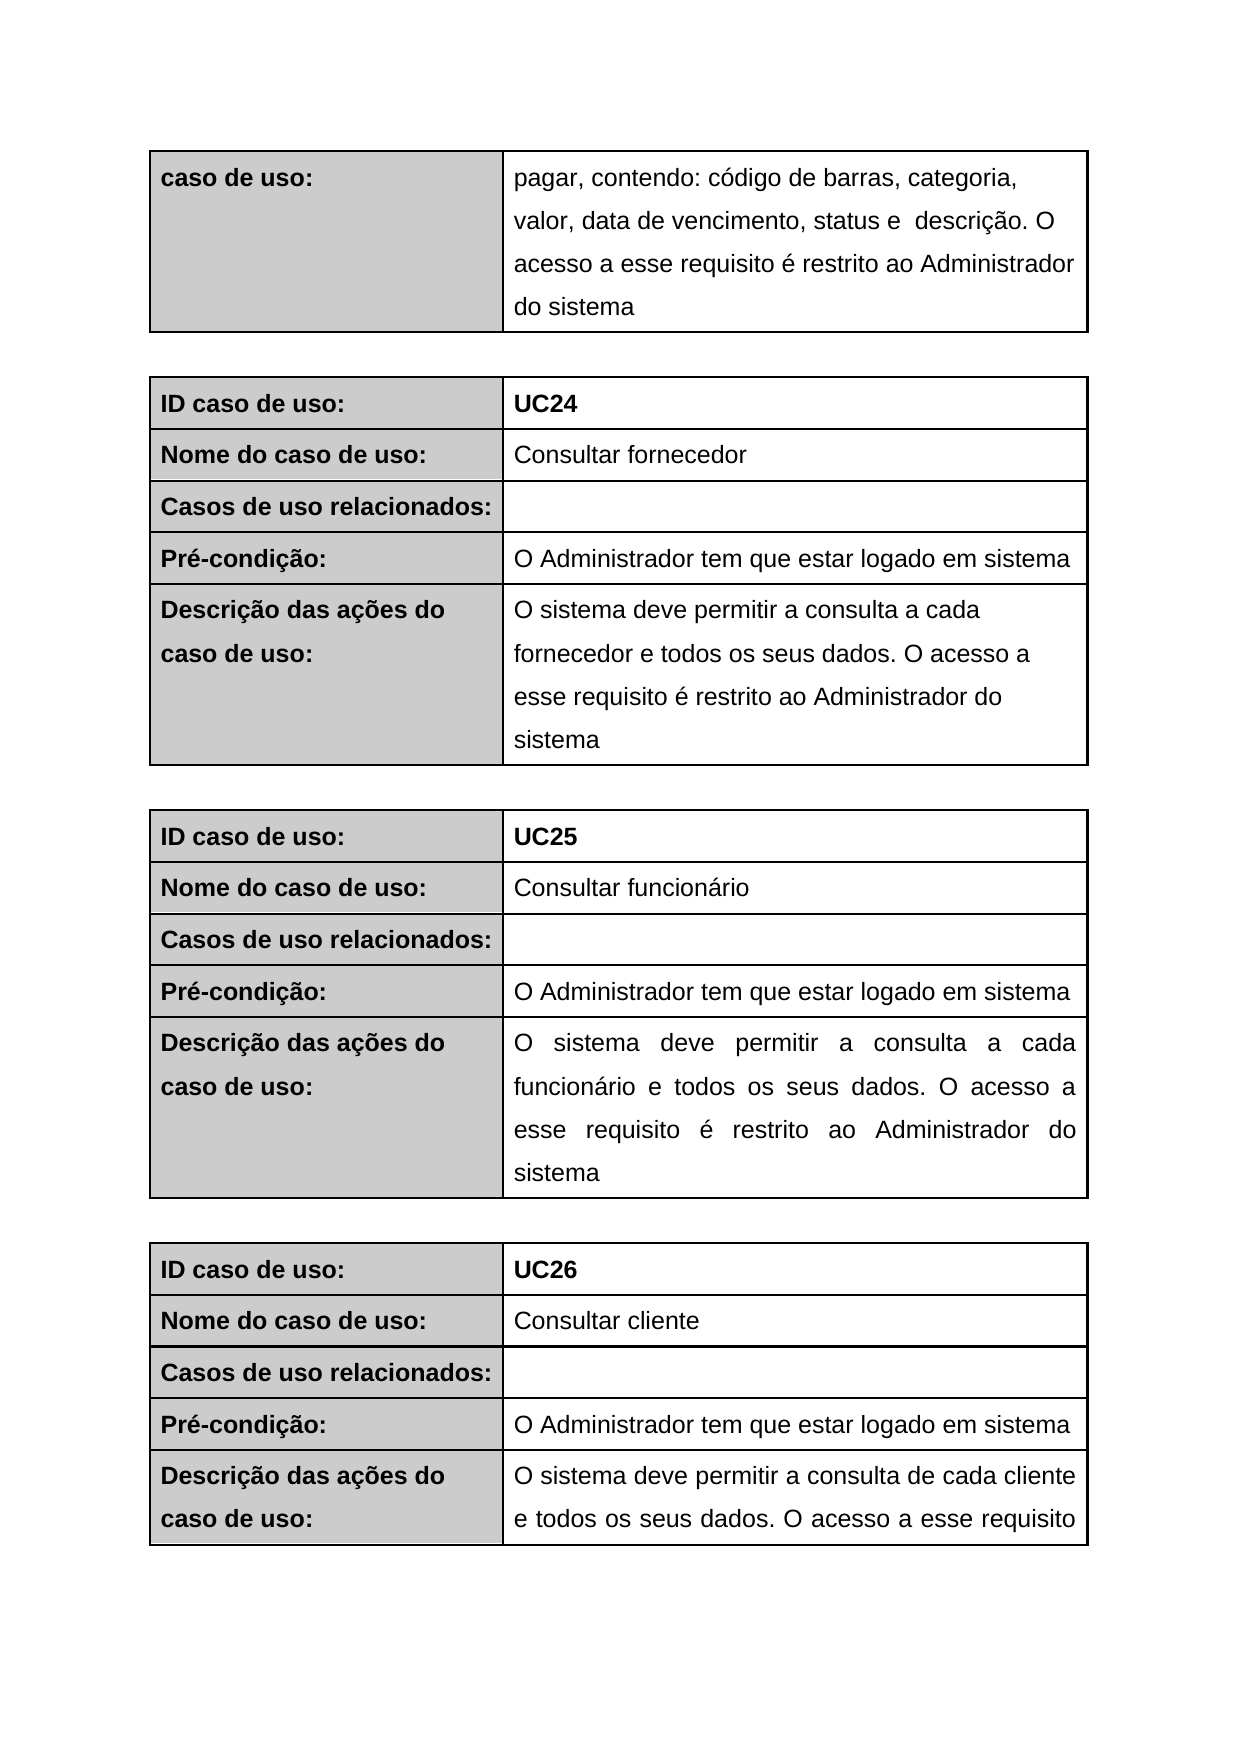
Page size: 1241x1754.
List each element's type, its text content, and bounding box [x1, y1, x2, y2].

table_header UC24 [504, 378, 1086, 428]
table_header UC25 [504, 811, 1086, 861]
table_cell O sistema deve permitir a consulta a cada fornecedor e todos os seus dados. O acesso a esse requisito é restrito ao Administrador do sistema [504, 585, 1086, 764]
table_cell [504, 915, 1086, 964]
table_cell Pré-condição: [151, 1399, 502, 1449]
table_cell Descrição das ações do caso de uso: [151, 585, 502, 764]
table_header ID caso de uso: [151, 378, 502, 428]
table_header UC26 [504, 1244, 1086, 1294]
table_cell Casos de uso relacionados: [151, 915, 502, 964]
table_cell Descrição das ações do caso de uso: [151, 1018, 502, 1197]
table_cell Casos de uso relacionados: [151, 482, 502, 531]
table_cell Nome do caso de uso: [151, 863, 502, 912]
table_header ID caso de uso: [151, 1244, 502, 1294]
table_cell O Administrador tem que estar logado em sistema [504, 533, 1086, 583]
table_cell Pré-condição: [151, 533, 502, 583]
table_cell Consultar funcionário [504, 863, 1086, 912]
table_cell O Administrador tem que estar logado em sistema [504, 1399, 1086, 1449]
table_cell Pré-condição: [151, 966, 502, 1016]
table_cell Consultar fornecedor [504, 430, 1086, 479]
table_cell O sistema deve permitir a consulta a cada funcionário e todos os seus dados. O acesso a esse requisito é restrito ao Administrador do sistema [504, 1018, 1086, 1197]
table_cell O Administrador tem que estar logado em sistema [504, 966, 1086, 1016]
table_cell [504, 1348, 1086, 1397]
table_cell Nome do caso de uso: [151, 1296, 502, 1345]
table_header ID caso de uso: [151, 811, 502, 861]
table_cell Consultar cliente [504, 1296, 1086, 1345]
table_cell pagar, contendo: código de barras, categoria, valor, data de vencimento, status e descrição. O acesso a esse requisito é restrito ao Administrador do sistema [504, 152, 1086, 331]
table_cell [504, 482, 1086, 531]
table_cell caso de uso: [151, 152, 502, 331]
table_cell O sistema deve permitir a consulta de cada cliente e todos os seus dados. O acesso a esse requisito [504, 1451, 1086, 1543]
table_cell Casos de uso relacionados: [151, 1348, 502, 1397]
table_cell Nome do caso de uso: [151, 430, 502, 479]
table_cell Descrição das ações do caso de uso: [151, 1451, 502, 1543]
